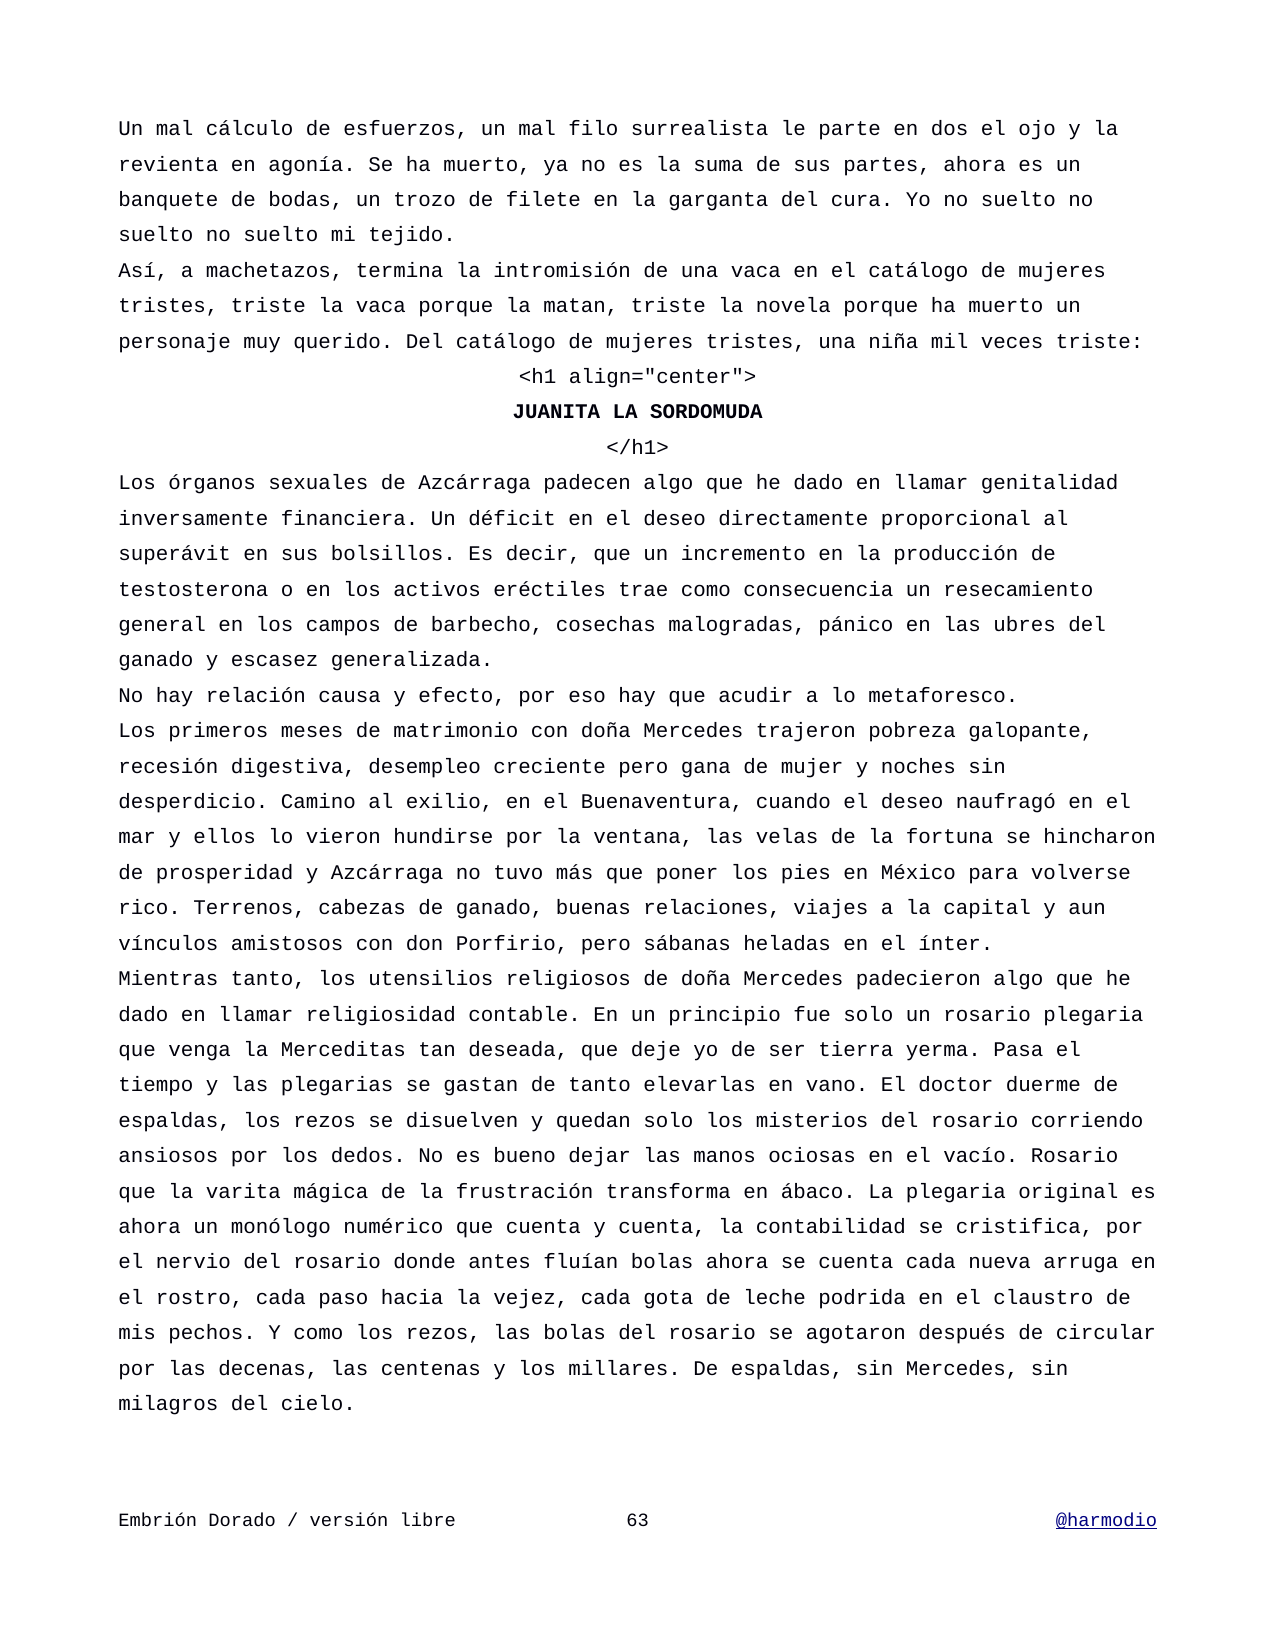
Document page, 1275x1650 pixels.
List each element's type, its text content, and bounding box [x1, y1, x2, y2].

text Así, a machetazos, termina la intromisión de una vaca en el catálogo de mujeres tristes, triste la vaca porque la matan, triste la novela porque ha muerto un personaje muy querido. Del catálogo de mujeres tristes, una niña mil veces triste: [118, 260, 1157, 354]
text Un mal cálculo de esfuerzos, un mal filo surrealista le parte en dos el ojo y la revienta en agonía. Se ha muerto, ya no es la suma de sus partes, ahora es un banquete de bodas, un trozo de filete en la garganta del cura. Yo no suelto no suelto no suelto mi tejido. [118, 118, 1157, 248]
text Los órganos sexuales de Azcárraga padecen algo que he dado en llamar genitalidad inversamente financiera. Un déficit en el deseo directamente proporcional al superávit en sus bolsillos. Es decir, que un incremento en la producción de testosterona o en los activos eréctiles trae como consecuencia un resecamiento general en los campos de barbecho, cosechas malogradas, pánico en las ubres del ganado y escasez generalizada. [118, 472, 1157, 673]
text JUANITA LA SORDOMUDA [118, 401, 1157, 425]
text No hay relación causa y efecto, por eso hay que acudir a lo metaforesco. [118, 685, 1157, 708]
text Mientras tanto, los utensilios religiosos de doña Mercedes padecieron algo que he dado en llamar religiosidad contable. En un principio fue solo un rosario plegaria que venga la Merceditas tan deseada, que deje yo de ser tierra yerma. Pasa el tiempo y las plegarias se gastan de tanto elevarlas en vano. El doctor duerme de espaldas, los rezos se disuelven y quedan solo los misterios del rosario corriendo ansiosos por los dedos. No es bueno dejar las manos ociosas en el vacío. Rosario que la varita mágica de la frustración transforma en ábaco. La plegaria original es ahora un monólogo numérico que cuenta y cuenta, la contabilidad se cristifica, por el nervio del rosario donde antes fluían bolas ahora se cuenta cada nueva arruga en el rostro, cada paso hacia la vejez, cada gota de leche podrida en el claustro de mis pechos. Y como los rezos, las bolas del rosario se agotaron después de circular por las decenas, las centenas y los millares. De espaldas, sin Mercedes, sin milagros del cielo. [118, 968, 1157, 1417]
text Los primeros meses de matrimonio con doña Mercedes trajeron pobreza galopante, recesión digestiva, desempleo creciente pero gana de mujer y noches sin desperdicio. Camino al exilio, en el Buenaventura, cuando el deseo naufragó en el mar y ellos lo vieron hundirse por la ventana, las velas de la fortuna se hincharon de prosperidad y Azcárraga no tuvo más que poner los pies en México para volverse rico. Terrenos, cabezas de ganado, buenas relaciones, viajes a la capital y aun vínculos amistosos con don Porfirio, pero sábanas heladas en el ínter. [118, 720, 1157, 956]
text <h1 align="center"> [118, 366, 1157, 390]
text </h1> [118, 437, 1157, 461]
